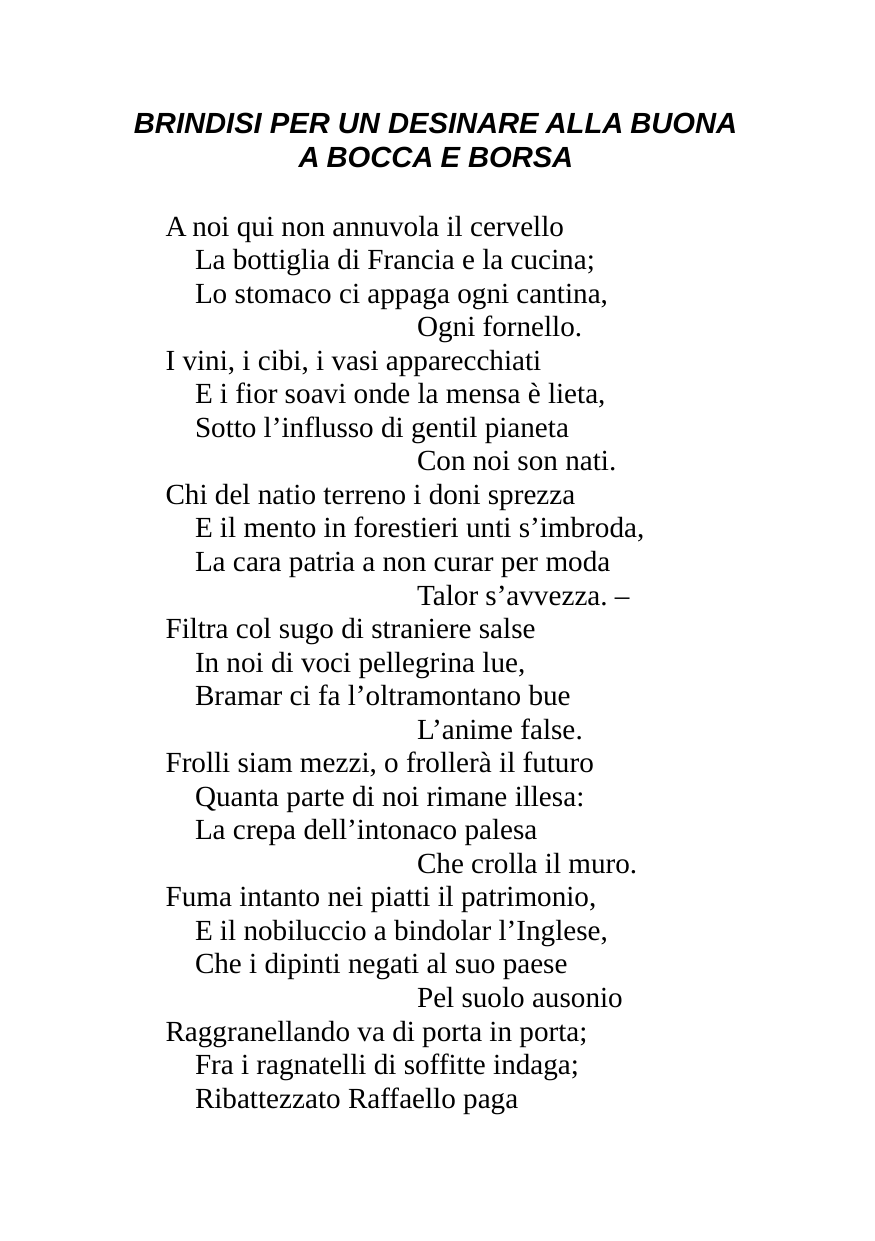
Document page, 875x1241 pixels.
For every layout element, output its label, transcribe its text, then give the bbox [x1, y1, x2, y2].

text Frolli siam mezzi, o frollerà il futuro Quanta parte di noi rimane illesa: La crepa dell’intonaco palesa Che crolla il muro. [165, 745, 768, 879]
subtitle BRINDISI PER UN DESINARE ALLA BUONA A BOCCA E BORSA [106, 106, 768, 173]
text I vini, i cibi, i vasi apparecchiati E i fior soavi onde la mensa è lieta, Sotto l’influsso di gentil pianeta Con noi son nati. [165, 343, 768, 477]
text Raggranellando va di porta in porta; Fra i ragnatelli di soffitte indaga; Ribattezzato Raffaello paga [165, 1014, 768, 1114]
text Chi del natio terreno i doni sprezza E il mento in forestieri unti s’imbroda, La cara patria a non curar per moda Talor s’avvezza. – [165, 477, 768, 611]
text Filtra col sugo di straniere salse In noi di voci pellegrina lue, Bramar ci fa l’oltramontano bue L’anime false. [165, 611, 768, 745]
text Fuma intanto nei piatti il patrimonio, E il nobiluccio a bindolar l’Inglese, Che i dipinti negati al suo paese Pel suolo ausonio [165, 879, 768, 1014]
text A noi qui non annuvola il cervello La bottiglia di Francia e la cucina; Lo stomaco ci appaga ogni cantina, Ogni fornello. [165, 209, 768, 343]
